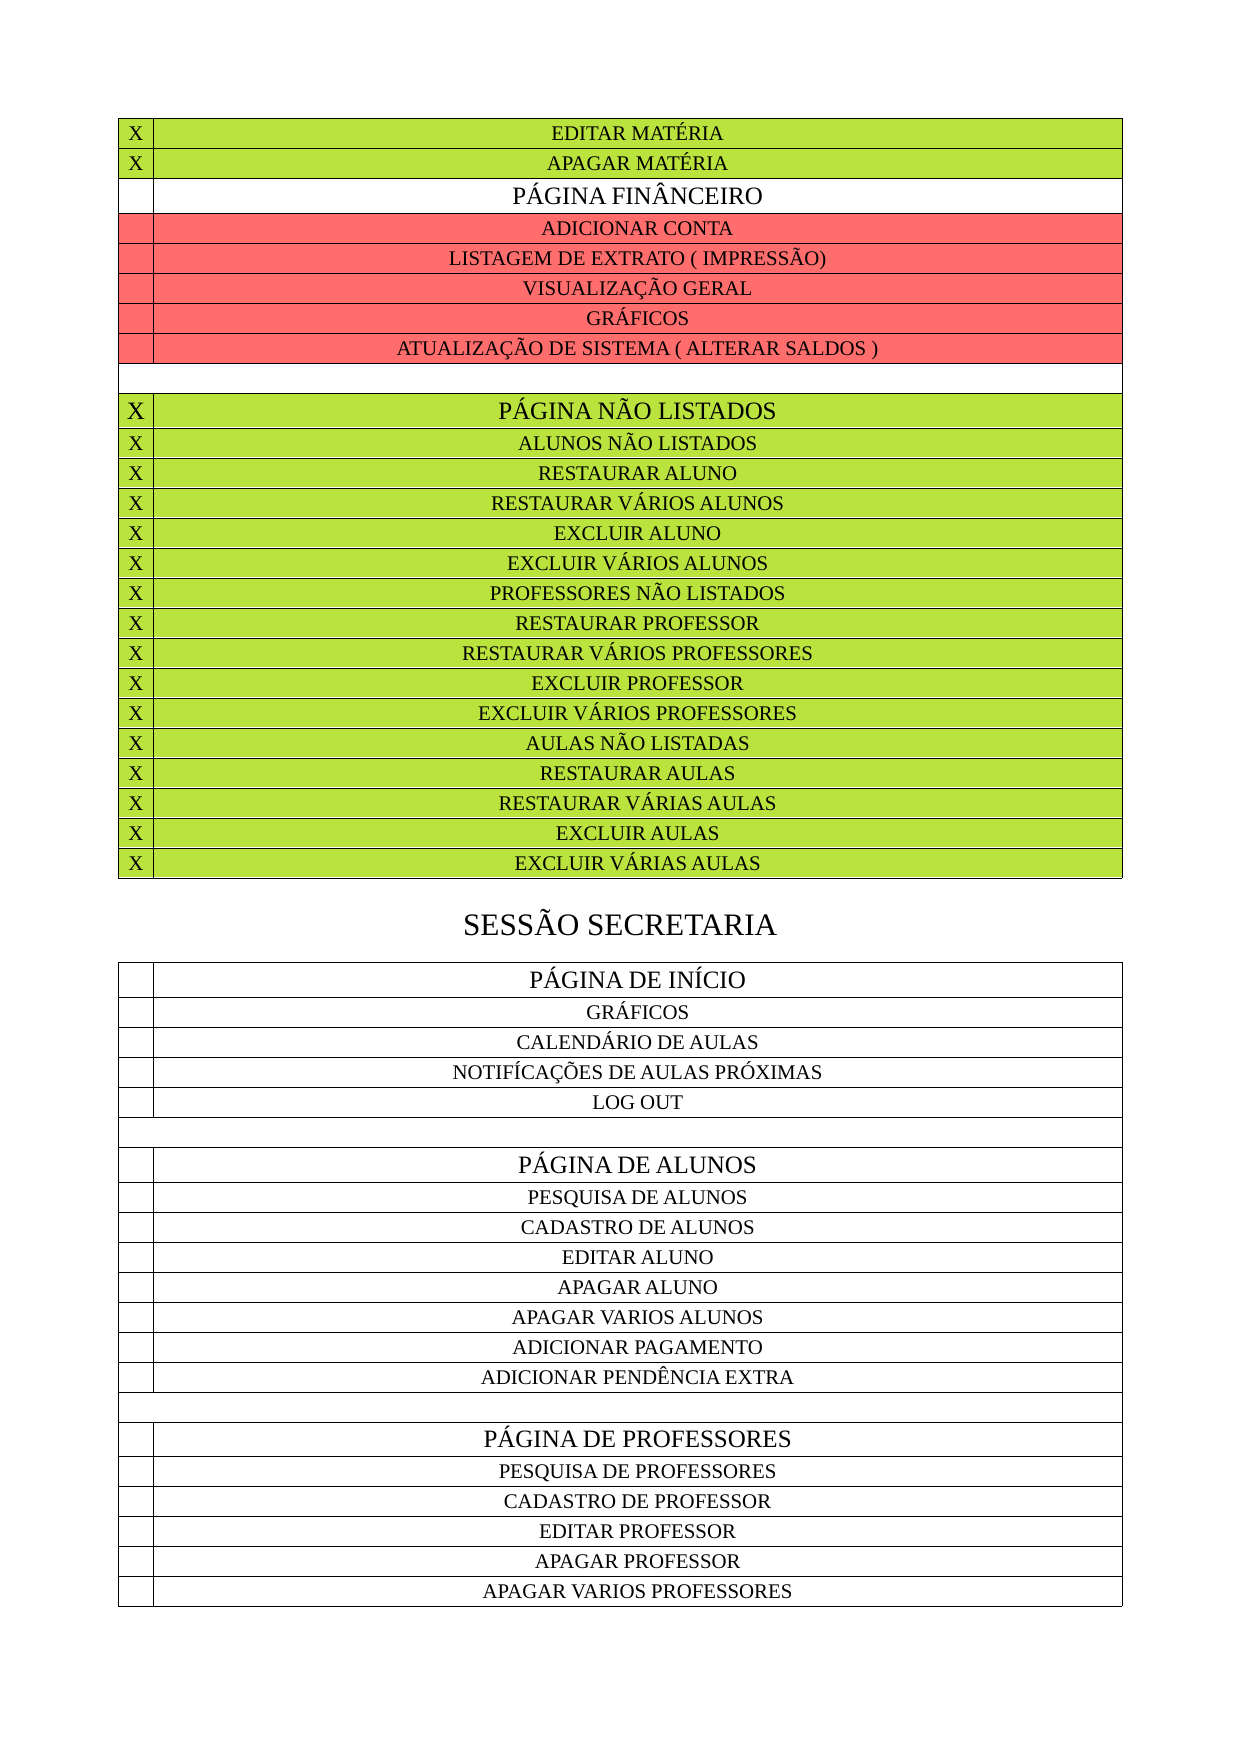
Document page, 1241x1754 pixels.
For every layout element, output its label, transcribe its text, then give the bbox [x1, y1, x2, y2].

table_cell APAGAR PROFESSOR [154, 1547, 1122, 1576]
table_cell [119, 1243, 153, 1272]
table_cell [119, 364, 1122, 393]
table_cell GRÁFICOS [154, 304, 1122, 333]
table_cell [119, 1393, 1122, 1422]
table_cell [119, 304, 153, 333]
table_cell APAGAR VARIOS PROFESSORES [154, 1577, 1122, 1606]
table_cell PÁGINA NÃO LISTADOS [154, 394, 1122, 427]
table_cell ALUNOS NÃO LISTADOS [154, 429, 1122, 457]
table_cell X [119, 459, 153, 487]
table_cell [119, 1333, 153, 1362]
table_cell AULAS NÃO LISTADAS [154, 729, 1122, 757]
table_cell X [119, 759, 153, 787]
table_cell GRÁFICOS [154, 998, 1122, 1027]
table_cell [119, 1213, 153, 1242]
table_cell APAGAR ALUNO [154, 1273, 1122, 1302]
table_cell X [119, 489, 153, 517]
table_cell [119, 274, 153, 303]
table_cell EDITAR PROFESSOR [154, 1517, 1122, 1546]
table_cell X [119, 149, 153, 178]
table_cell PESQUISA DE PROFESSORES [154, 1457, 1122, 1486]
table_cell X [119, 729, 153, 757]
table_cell ADICIONAR PENDÊNCIA EXTRA [154, 1363, 1122, 1392]
table_cell X [119, 819, 153, 847]
table_cell PROFESSORES NÃO LISTADOS [154, 579, 1122, 607]
table_header PÁGINA DE INÍCIO [154, 963, 1122, 997]
table_cell VISUALIZAÇÃO GERAL [154, 274, 1122, 303]
text SESSÃO SECRETARIA [118, 906, 1122, 942]
table_cell EXCLUIR VÁRIOS ALUNOS [154, 549, 1122, 577]
table_cell [119, 1423, 153, 1456]
table_cell EXCLUIR VÁRIOS PROFESSORES [154, 699, 1122, 727]
table_cell [119, 1457, 153, 1486]
table_cell [119, 1577, 153, 1606]
table_cell [119, 244, 153, 273]
table_cell X [119, 639, 153, 667]
table_cell CALENDÁRIO DE AULAS [154, 1028, 1122, 1057]
table_cell X [119, 429, 153, 457]
table_cell [119, 1303, 153, 1332]
table_cell [119, 179, 153, 213]
table_cell PESQUISA DE ALUNOS [154, 1183, 1122, 1212]
table_cell [119, 1547, 153, 1576]
table_cell RESTAURAR VÁRIAS AULAS [154, 789, 1122, 817]
table_cell APAGAR VARIOS ALUNOS [154, 1303, 1122, 1332]
table_cell EDITAR ALUNO [154, 1243, 1122, 1272]
table_cell EXCLUIR ALUNO [154, 519, 1122, 547]
table_cell LISTAGEM DE EXTRATO ( IMPRESSÃO) [154, 244, 1122, 273]
table_cell [119, 1273, 153, 1302]
table_cell [119, 998, 153, 1027]
table_cell [119, 1517, 153, 1546]
table_cell EXCLUIR AULAS [154, 819, 1122, 847]
table_cell EXCLUIR VÁRIAS AULAS [154, 849, 1122, 877]
table_cell [119, 1183, 153, 1212]
table_cell [119, 1363, 153, 1392]
table_cell ADICIONAR PAGAMENTO [154, 1333, 1122, 1362]
table_cell LOG OUT [154, 1088, 1122, 1117]
table_cell X [119, 789, 153, 817]
table_cell [119, 1118, 1122, 1147]
table_cell PÁGINA DE PROFESSORES [154, 1423, 1122, 1456]
table_cell PÁGINA DE ALUNOS [154, 1148, 1122, 1182]
table_cell RESTAURAR PROFESSOR [154, 609, 1122, 637]
table_cell RESTAURAR VÁRIOS PROFESSORES [154, 639, 1122, 667]
table_cell X [119, 669, 153, 697]
table_cell X [119, 579, 153, 607]
table_cell EXCLUIR PROFESSOR [154, 669, 1122, 697]
table_cell X [119, 394, 153, 427]
table_cell [119, 1058, 153, 1087]
table_cell ATUALIZAÇÃO DE SISTEMA ( ALTERAR SALDOS ) [154, 334, 1122, 363]
table_cell APAGAR MATÉRIA [154, 149, 1122, 178]
table_cell X [119, 609, 153, 637]
table_cell [119, 1028, 153, 1057]
table_cell CADASTRO DE PROFESSOR [154, 1487, 1122, 1516]
table_cell NOTIFÍCAÇÕES DE AULAS PRÓXIMAS [154, 1058, 1122, 1087]
table_cell X [119, 549, 153, 577]
table_cell X [119, 699, 153, 727]
table_cell [119, 1148, 153, 1182]
table_cell [119, 1487, 153, 1516]
table_header [119, 963, 153, 997]
table_cell X [119, 849, 153, 877]
table_cell CADASTRO DE ALUNOS [154, 1213, 1122, 1242]
table_cell RESTAURAR ALUNO [154, 459, 1122, 487]
table_cell ADICIONAR CONTA [154, 214, 1122, 243]
table_cell [119, 1088, 153, 1117]
table_cell RESTAURAR AULAS [154, 759, 1122, 787]
table_cell PÁGINA FINÂNCEIRO [154, 179, 1122, 213]
table_cell X [119, 519, 153, 547]
table_cell [119, 334, 153, 363]
table_cell RESTAURAR VÁRIOS ALUNOS [154, 489, 1122, 517]
table_cell EDITAR MATÉRIA [154, 119, 1122, 148]
table_cell X [119, 119, 153, 148]
table_cell [119, 214, 153, 243]
